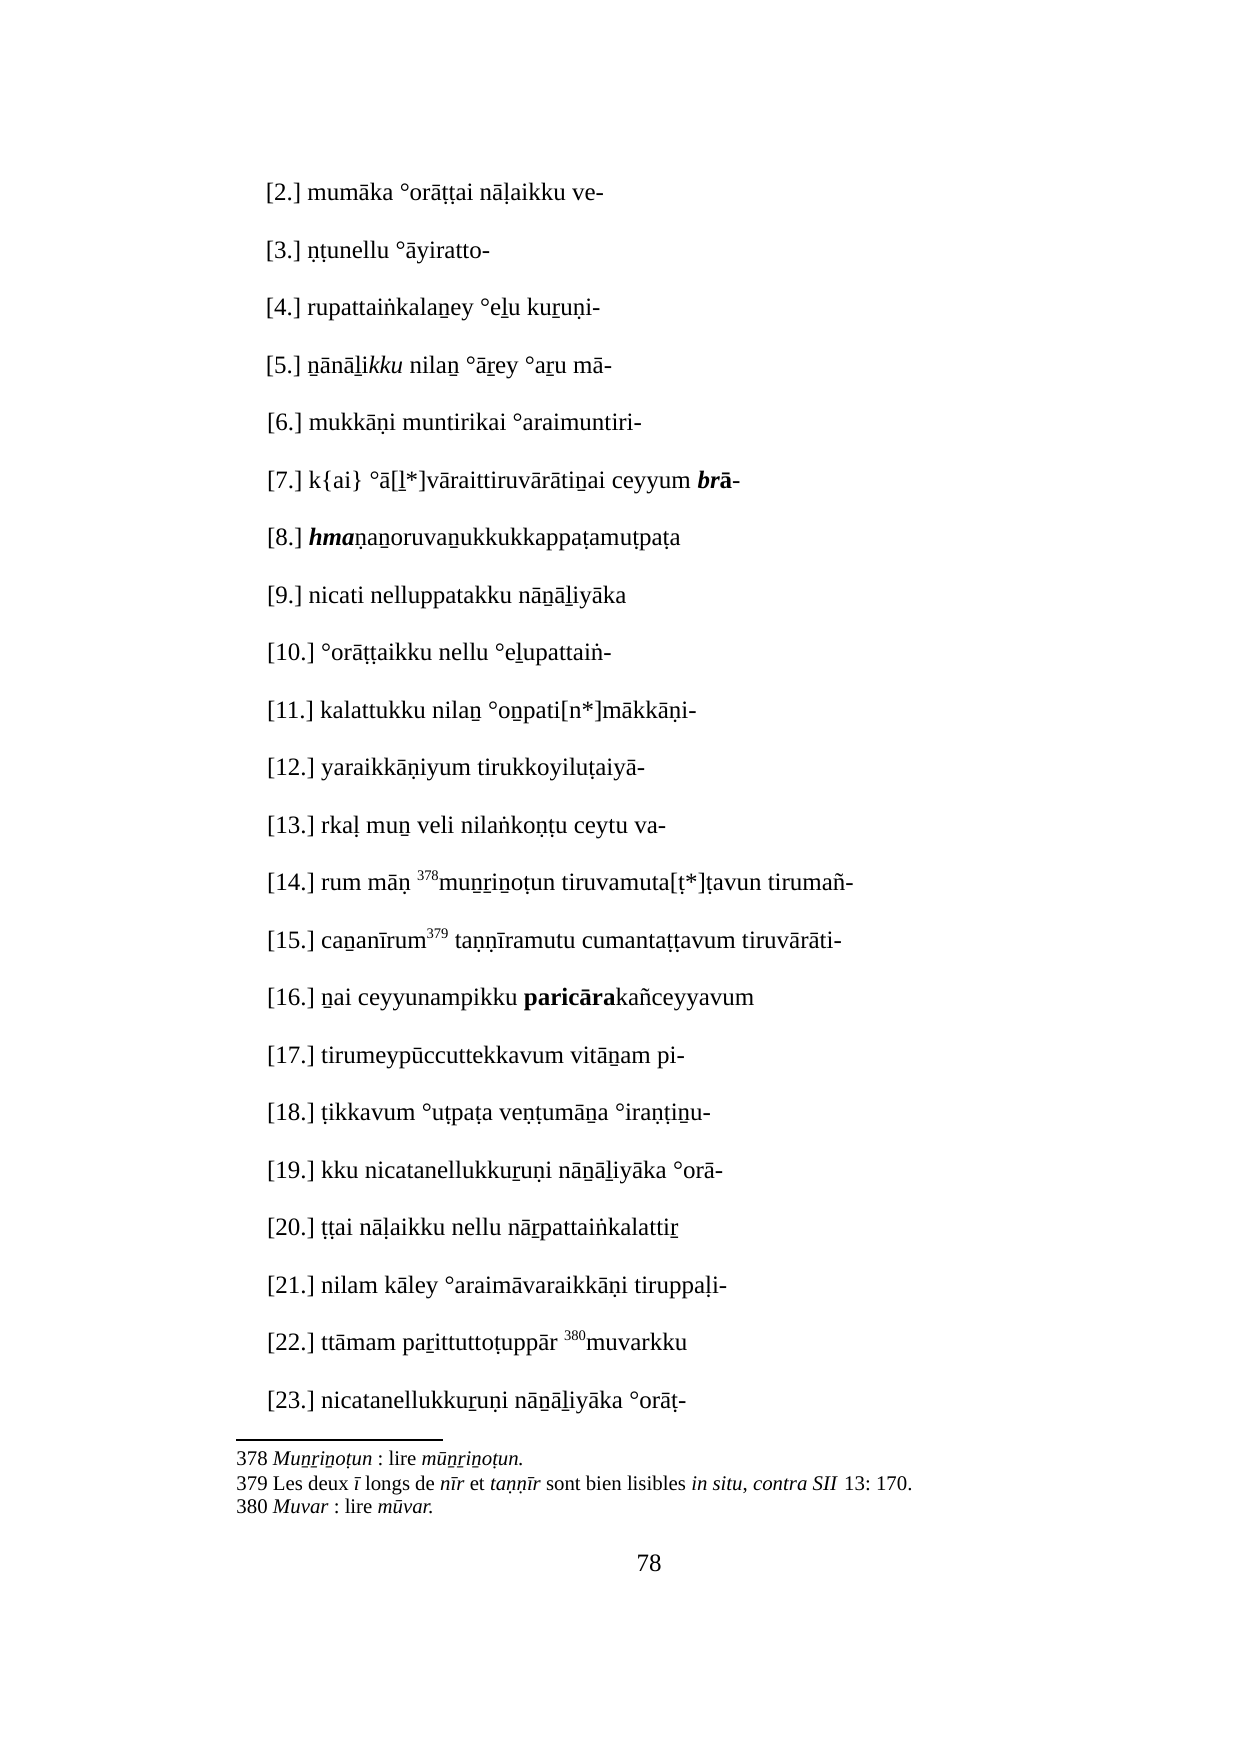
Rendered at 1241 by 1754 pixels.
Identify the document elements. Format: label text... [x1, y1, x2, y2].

text [22.] ttāmam paṟittuttoṭuppār muvarkku [267, 1327, 1061, 1356]
text [23.] nicatanellukkuṟuṇi nāṉāḻiyāka °orāṭ- [267, 1385, 1061, 1413]
text [5.] ṉānāḻikku nilaṉ °āṟey °aṟu mā- [266, 350, 1061, 378]
text [7.] k{ai} °ā[ḻ*]vāraittiruvārātiṉai ceyyum brā- [267, 465, 1061, 493]
text [16.] ṉai ceyyunampikku paricārakañceyyavum [267, 982, 1061, 1011]
text Les deux ī longs de nīr et taṇṇīr sont bien lisibles in situ, contra SII 13: 170. [236, 1470, 1061, 1494]
text Muṉṟiṉoṭun : lire mūṉṟiṉoṭun. [236, 1446, 1061, 1470]
text [18.] ṭikkavum °uṭpaṭa veṇṭumāṉa °iraṇṭiṉu- [267, 1097, 1061, 1126]
text [20.] ṭṭai nāḷaikku nellu nāṟpattaiṅkalattiṟ [267, 1212, 1061, 1241]
text [8.] hmaṇaṉoruvaṉukkukkappaṭamuṭpaṭa [267, 522, 1061, 551]
text [6.] mukkāṇi muntirikai °araimuntiri- [267, 407, 1061, 436]
text [19.] kku nicatanellukkuṟuṇi nāṉāḻiyāka °orā- [267, 1155, 1061, 1183]
text [17.] tirumeypūccuttekkavum vitāṉam pi- [267, 1040, 1061, 1068]
text [11.] kalattukku nilaṉ °oṉpati[n*]mākkāṇi- [267, 695, 1061, 723]
text [21.] nilam kāley °araimāvaraikkāṇi tiruppaḷi- [267, 1270, 1061, 1298]
text [12.] yaraikkāṇiyum tirukkoyiluṭaiyā- [267, 752, 1061, 781]
text [14.] rum māṇ muṉṟiṉoṭun tiruvamuta[ṭ*]ṭavun tirumañ- [267, 867, 1061, 896]
text [9.] nicati nelluppatakku nāṉāḻiyāka [267, 580, 1061, 608]
text [15.] caṉanīrum taṇṇīramutu cumantaṭṭavum tiruvārāti- [267, 925, 1061, 953]
text [2.] mumāka °orāṭṭai nāḷaikku ve- [266, 177, 1061, 206]
text [13.] rkaḷ muṉ veli nilaṅkoṇṭu ceytu va- [267, 810, 1061, 838]
text [4.] rupattaiṅkalaṉey °eḻu kuṟuṇi- [266, 292, 1061, 321]
text [10.] °orāṭṭaikku nellu °eḻupattaiṅ- [267, 637, 1061, 666]
text [3.] ṇṭunellu °āyiratto- [266, 235, 1061, 263]
text Muvar : lire mūvar. [236, 1494, 1061, 1518]
